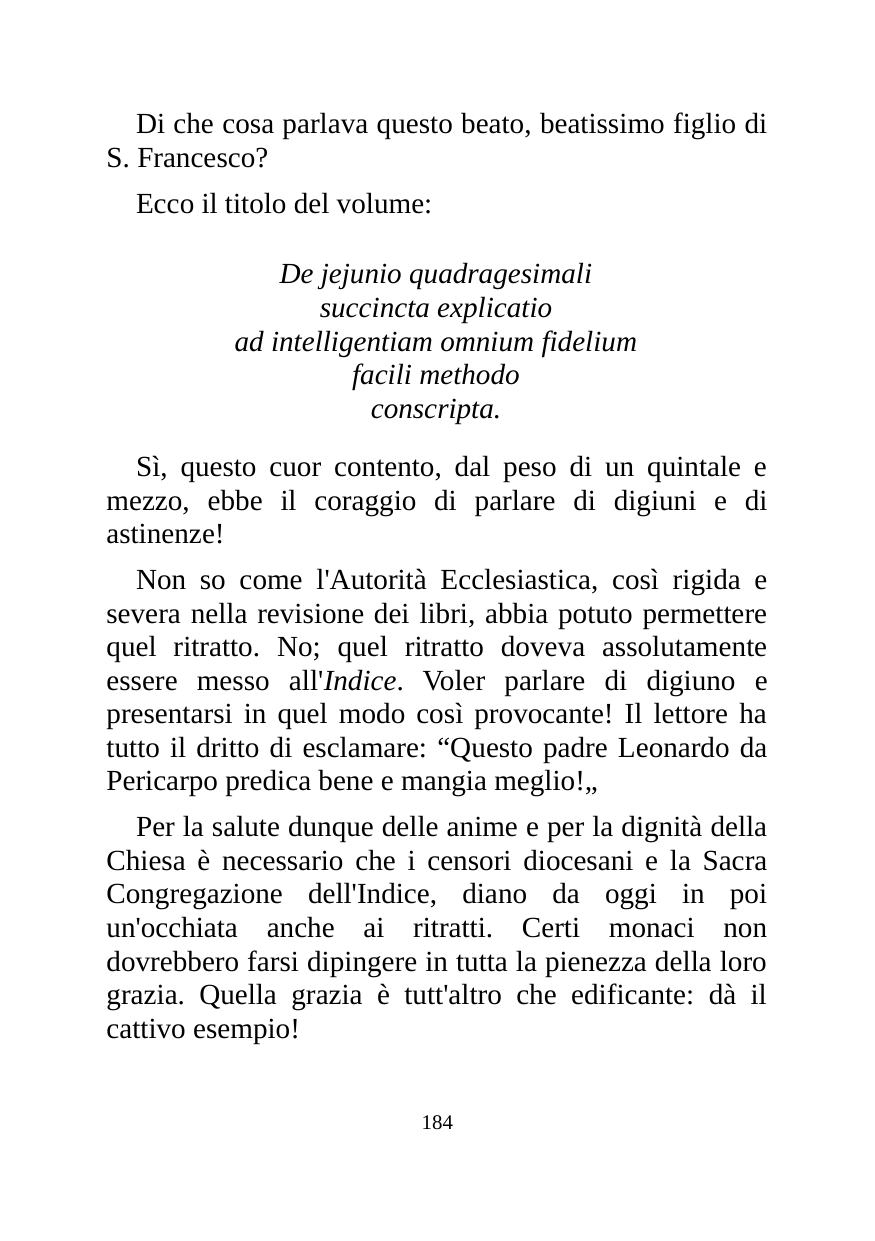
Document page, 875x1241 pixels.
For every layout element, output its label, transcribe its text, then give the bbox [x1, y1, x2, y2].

text De jejunio quadragesimali [106, 257, 768, 290]
text Per la salute dunque delle anime e per la dignità della Chiesa è necessario che i censori diocesani e la Sacra Congregazione dell'Indice, diano da oggi in poi un'occhiata anche ai ritratti. Certi monaci non dovrebbero farsi dipingere in tutta la pienezza della loro grazia. Quella grazia è tutt'altro che edificante: dà il cattivo esempio! [106, 809, 768, 1044]
text Di che cosa parlava questo beato, beatissimo figlio di S. Francesco? [106, 106, 768, 173]
text Non so come l'Autorità Ecclesiastica, così rigida e severa nella revisione dei libri, abbia potuto permettere quel ritratto. No; quel ritratto doveva assolutamente essere messo all'Indice. Voler parlare di digiuno e presentarsi in quel modo così provocante! Il lettore ha tutto il dritto di esclamare: “Questo padre Leonardo da Pericarpo predica bene e mangia meglio!„ [106, 562, 768, 797]
text ad intelligentiam omnium fidelium [106, 324, 768, 357]
text succincta explicatio [106, 290, 768, 324]
text Sì, questo cuor contento, dal peso di un quintale e mezzo, ebbe il coraggio di parlare di digiuni e di astinenze! [106, 449, 768, 550]
text facili methodo [106, 357, 768, 391]
text conscripta. [106, 391, 768, 424]
text Ecco il titolo del volume: [106, 186, 768, 219]
